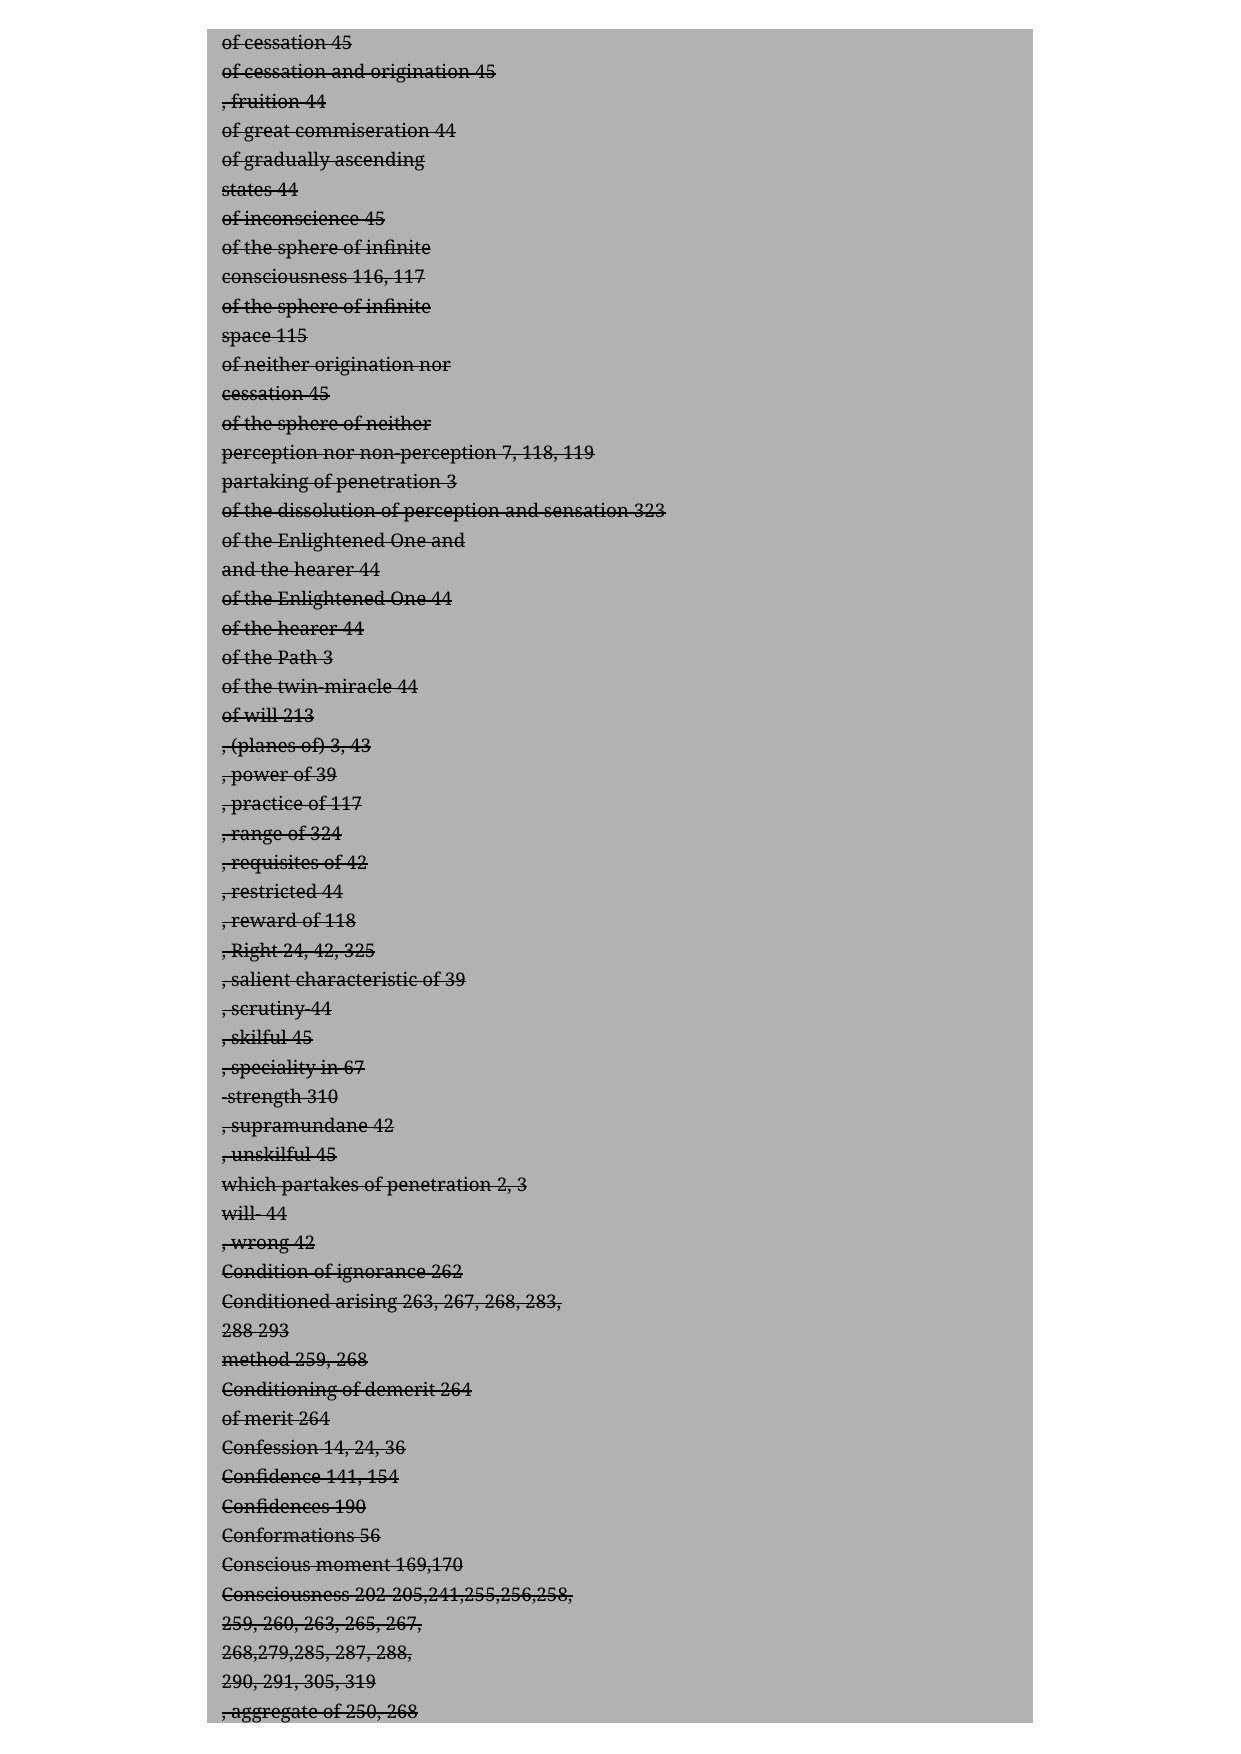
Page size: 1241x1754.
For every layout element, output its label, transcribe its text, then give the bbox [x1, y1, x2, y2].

text Consciousness 202-205,241,255,256,258, [207, 1581, 1033, 1606]
text of the Enlightened One 44 [207, 586, 1033, 611]
text of the twin-miracle 44 [207, 673, 1033, 699]
text of cessation and origination 45 [207, 59, 1033, 84]
text partaking of penetration 3 [207, 468, 1033, 494]
text , range of 324 [207, 820, 1033, 845]
text of inconscience 45 [207, 205, 1033, 231]
text method 259, 268 [207, 1347, 1033, 1372]
text states 44 [207, 176, 1033, 201]
text , power of 39 [207, 761, 1033, 787]
text of the sphere of infinite [207, 234, 1033, 260]
text Conditioned arising 263, 267, 268, 283, [207, 1288, 1033, 1314]
text and the hearer 44 [207, 556, 1033, 582]
text Confidences 190 [207, 1493, 1033, 1518]
text , fruition 44 [207, 88, 1033, 113]
text of the sphere of infinite [207, 293, 1033, 318]
text , scrutiny-44 [207, 995, 1033, 1021]
text , wrong 42 [207, 1229, 1033, 1255]
text of the hearer 44 [207, 615, 1033, 640]
text , reward of 118 [207, 908, 1033, 933]
text Confidence 141, 154 [207, 1464, 1033, 1489]
text , speciality in 67 [207, 1054, 1033, 1079]
text of the Enlightened One and [207, 527, 1033, 553]
text , skilful 45 [207, 1025, 1033, 1050]
text perception nor non-perception 7, 118, 119 [207, 439, 1033, 465]
text of the dissolution of perception and sensation 323 [207, 498, 1033, 523]
text 259, 260, 263, 265, 267, [207, 1610, 1033, 1636]
text Conformations 56 [207, 1522, 1033, 1548]
text Condition of ignorance 262 [207, 1259, 1033, 1284]
text consciousness 116, 117 [207, 264, 1033, 289]
text of the sphere of neither [207, 410, 1033, 436]
text , restricted 44 [207, 878, 1033, 904]
text , (planes of) 3, 43 [207, 732, 1033, 757]
text Confession 14, 24, 36 [207, 1434, 1033, 1460]
text Conditioning of demerit 264 [207, 1376, 1033, 1401]
text 288 293 [207, 1317, 1033, 1343]
text , practice of 117 [207, 791, 1033, 816]
text , requisites of 42 [207, 849, 1033, 874]
text -strength 310 [207, 1083, 1033, 1109]
text of will 213 [207, 703, 1033, 728]
text of the Path 3 [207, 644, 1033, 670]
text , supramundane 42 [207, 1112, 1033, 1138]
text of gradually ascending [207, 147, 1033, 172]
text of great commiseration 44 [207, 117, 1033, 143]
text 290, 291, 305, 319 [207, 1669, 1033, 1694]
text , Right 24, 42, 325 [207, 937, 1033, 962]
text space 115 [207, 322, 1033, 348]
text of neither origination nor [207, 351, 1033, 377]
text , unskilful 45 [207, 1142, 1033, 1167]
text of cessation 45 [207, 29, 1033, 55]
text 268,279,285, 287, 288, [207, 1639, 1033, 1665]
text Conscious moment 169,170 [207, 1552, 1033, 1577]
text which partakes of penetration 2, 3 [207, 1171, 1033, 1197]
text of merit 264 [207, 1405, 1033, 1431]
text will- 44 [207, 1200, 1033, 1226]
text , aggregate of 250, 268 [207, 1698, 1033, 1723]
text cessation 45 [207, 381, 1033, 406]
text , salient characteristic of 39 [207, 966, 1033, 992]
